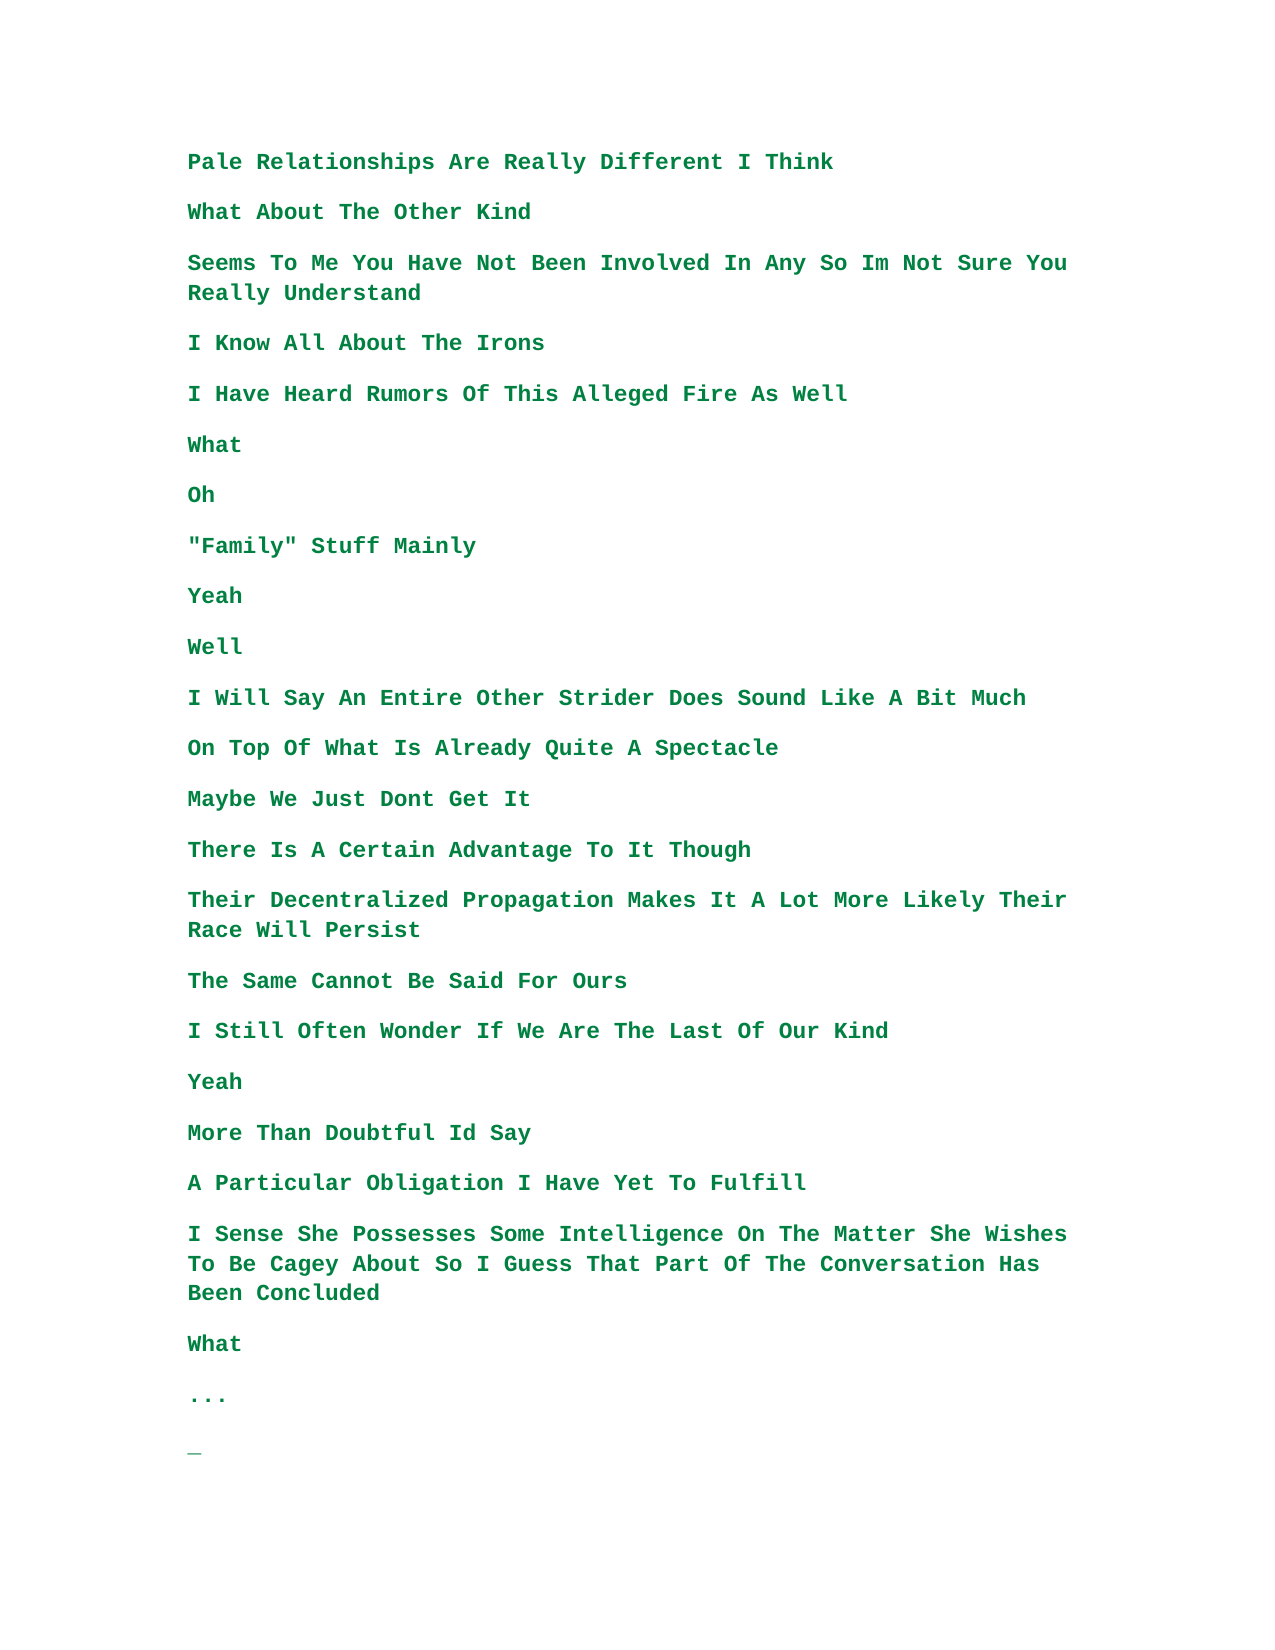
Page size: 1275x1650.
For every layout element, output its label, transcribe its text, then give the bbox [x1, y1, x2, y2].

text ... [187, 1383, 1087, 1409]
text What [187, 433, 1087, 459]
text "Family" Stuff Mainly [187, 534, 1087, 560]
text Well [187, 635, 1087, 661]
text The Same Cannot Be Said For Ours [187, 969, 1087, 995]
text I Still Often Wonder If We Are The Last Of Our Kind [187, 1019, 1087, 1046]
text Yeah [187, 1070, 1087, 1096]
text Oh [187, 483, 1087, 509]
text Pale Relationships Are Really Different I Think [187, 150, 1087, 176]
text There Is A Certain Advantage To It Though [187, 838, 1087, 864]
text What About The Other Kind [187, 201, 1087, 227]
text On Top Of What Is Already Quite A Spectacle [187, 737, 1087, 763]
text More Than Doubtful Id Say [187, 1121, 1087, 1147]
text A Particular Obligation I Have Yet To Fulfill [187, 1171, 1087, 1197]
text I Sense She Possesses Some Intelligence On The Matter She Wishes To Be Cagey About So I Guess That Part Of The Conversation Has Been Concluded [187, 1222, 1087, 1308]
text Their Decentralized Propagation Makes It A Lot More Likely Their Race Will Persist [187, 888, 1087, 944]
text I Know All About The Irons [187, 332, 1087, 358]
text Seems To Me You Have Not Been Involved In Any So Im Not Sure You Really Understand [187, 251, 1087, 307]
text I Have Heard Rumors Of This Alleged Fire As Well [187, 382, 1087, 408]
text Yeah [187, 585, 1087, 611]
text What [187, 1332, 1087, 1358]
text Maybe We Just Dont Get It [187, 787, 1087, 813]
text _ [187, 1433, 1087, 1459]
text I Will Say An Entire Other Strider Does Sound Like A Bit Much [187, 686, 1087, 712]
